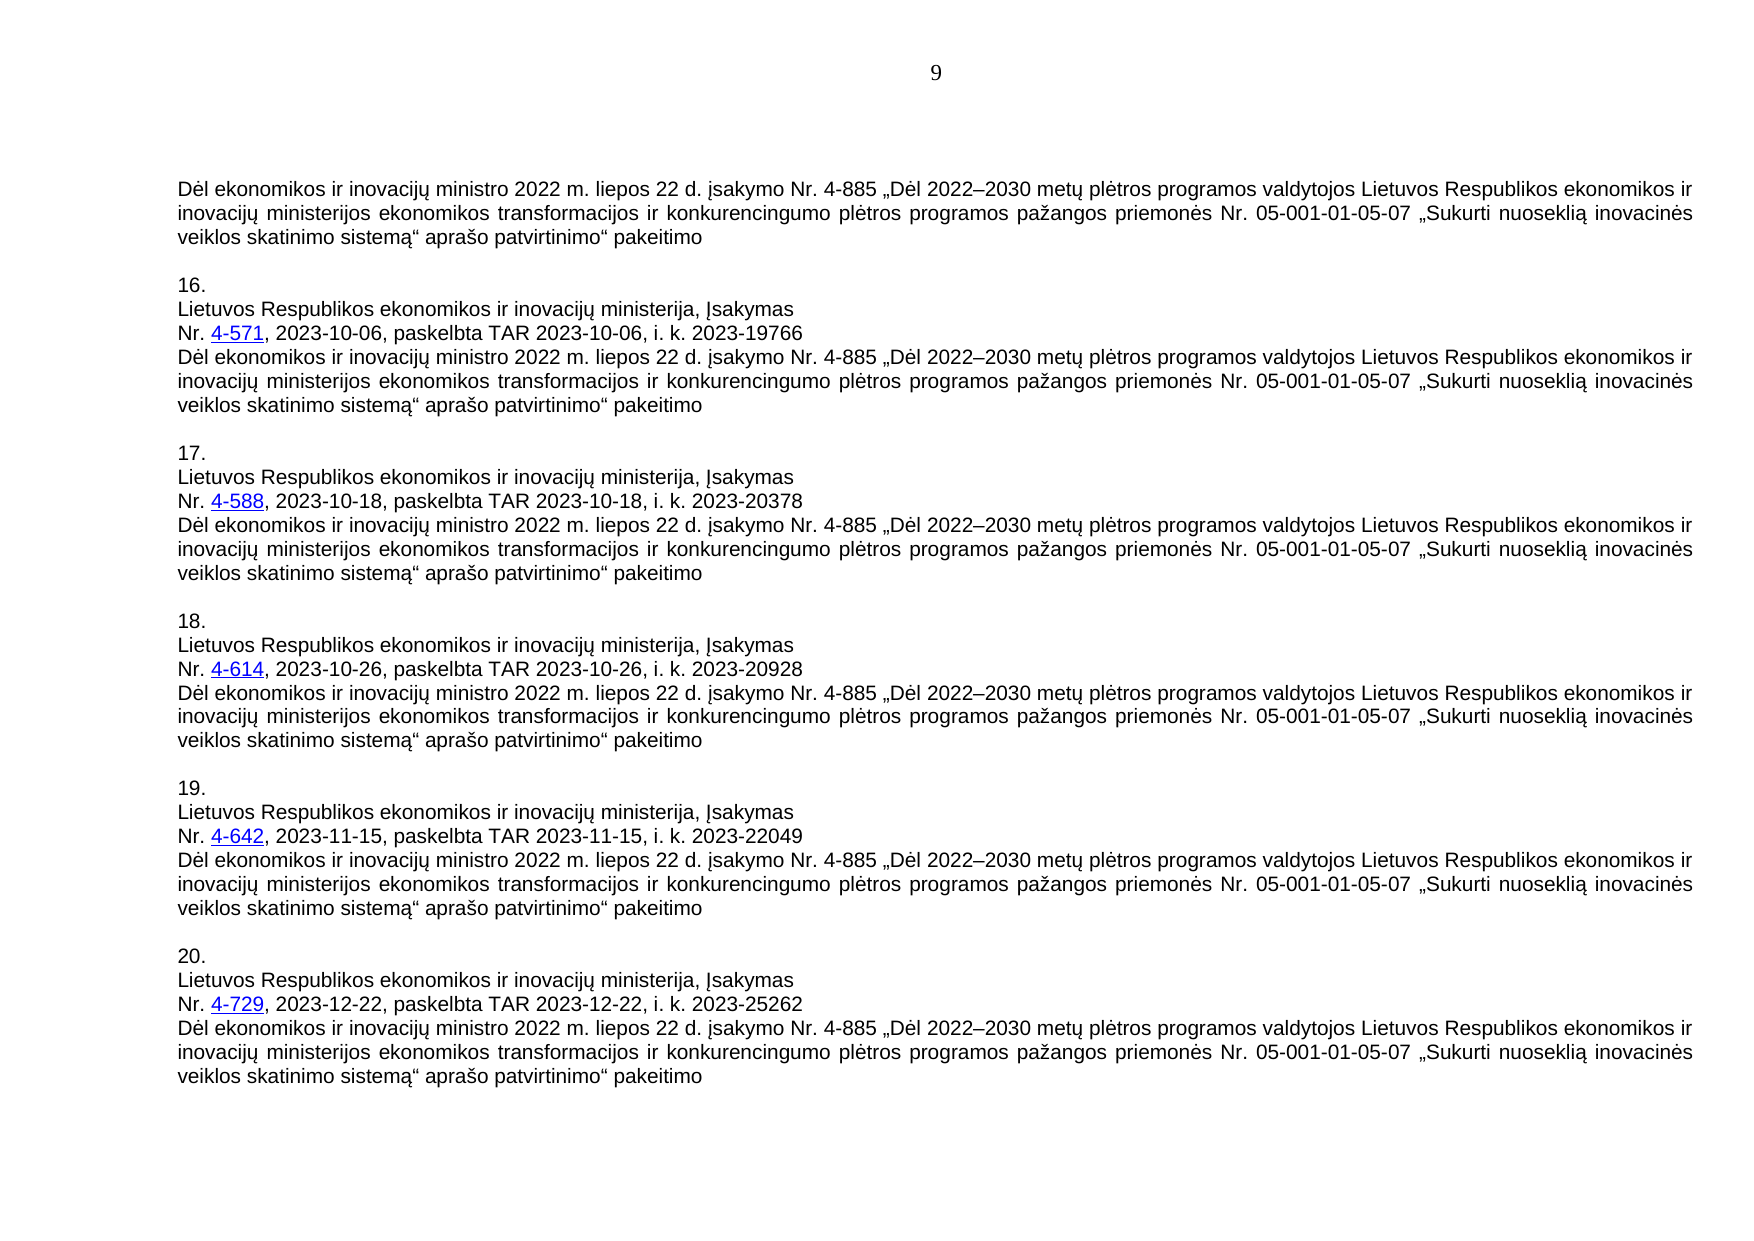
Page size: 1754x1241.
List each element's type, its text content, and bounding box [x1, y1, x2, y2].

text Lietuvos Respublikos ekonomikos ir inovacijų ministerija, Įsakymas [177, 968, 1695, 992]
text Nr. 4-729, 2023-12-22, paskelbta TAR 2023-12-22, i. k. 2023-25262 [177, 992, 1695, 1016]
text Dėl ekonomikos ir inovacijų ministro 2022 m. liepos 22 d. įsakymo Nr. 4-885 „Dėl 2022–2030 metų plėtros programos valdytojos Lietuvos Respublikos ekonomikos ir inovacijų ministerijos ekonomikos transformacijos ir konkurencingumo plėtros programos pažangos priemonės Nr. 05-001-01-05-07 „Sukurti nuoseklią inovacinės veiklos skatinimo sistemą“ aprašo patvirtinimo“ pakeitimo [177, 513, 1695, 584]
text 17. [177, 441, 1695, 465]
text Dėl ekonomikos ir inovacijų ministro 2022 m. liepos 22 d. įsakymo Nr. 4-885 „Dėl 2022–2030 metų plėtros programos valdytojos Lietuvos Respublikos ekonomikos ir inovacijų ministerijos ekonomikos transformacijos ir konkurencingumo plėtros programos pažangos priemonės Nr. 05-001-01-05-07 „Sukurti nuoseklią inovacinės veiklos skatinimo sistemą“ aprašo patvirtinimo“ pakeitimo [177, 177, 1695, 249]
text 16. [177, 273, 1695, 297]
text 20. [177, 944, 1695, 968]
text 19. [177, 776, 1695, 800]
text Lietuvos Respublikos ekonomikos ir inovacijų ministerija, Įsakymas [177, 297, 1695, 321]
text Lietuvos Respublikos ekonomikos ir inovacijų ministerija, Įsakymas [177, 800, 1695, 824]
text Nr. 4-642, 2023-11-15, paskelbta TAR 2023-11-15, i. k. 2023-22049 [177, 824, 1695, 848]
text Dėl ekonomikos ir inovacijų ministro 2022 m. liepos 22 d. įsakymo Nr. 4-885 „Dėl 2022–2030 metų plėtros programos valdytojos Lietuvos Respublikos ekonomikos ir inovacijų ministerijos ekonomikos transformacijos ir konkurencingumo plėtros programos pažangos priemonės Nr. 05-001-01-05-07 „Sukurti nuoseklią inovacinės veiklos skatinimo sistemą“ aprašo patvirtinimo“ pakeitimo [177, 680, 1695, 752]
text 18. [177, 608, 1695, 632]
text Nr. 4-571, 2023-10-06, paskelbta TAR 2023-10-06, i. k. 2023-19766 [177, 321, 1695, 345]
text Lietuvos Respublikos ekonomikos ir inovacijų ministerija, Įsakymas [177, 465, 1695, 489]
text Lietuvos Respublikos ekonomikos ir inovacijų ministerija, Įsakymas [177, 632, 1695, 656]
text Dėl ekonomikos ir inovacijų ministro 2022 m. liepos 22 d. įsakymo Nr. 4-885 „Dėl 2022–2030 metų plėtros programos valdytojos Lietuvos Respublikos ekonomikos ir inovacijų ministerijos ekonomikos transformacijos ir konkurencingumo plėtros programos pažangos priemonės Nr. 05-001-01-05-07 „Sukurti nuoseklią inovacinės veiklos skatinimo sistemą“ aprašo patvirtinimo“ pakeitimo [177, 1016, 1695, 1088]
text Dėl ekonomikos ir inovacijų ministro 2022 m. liepos 22 d. įsakymo Nr. 4-885 „Dėl 2022–2030 metų plėtros programos valdytojos Lietuvos Respublikos ekonomikos ir inovacijų ministerijos ekonomikos transformacijos ir konkurencingumo plėtros programos pažangos priemonės Nr. 05-001-01-05-07 „Sukurti nuoseklią inovacinės veiklos skatinimo sistemą“ aprašo patvirtinimo“ pakeitimo [177, 345, 1695, 417]
text Nr. 4-614, 2023-10-26, paskelbta TAR 2023-10-26, i. k. 2023-20928 [177, 656, 1695, 680]
text Nr. 4-588, 2023-10-18, paskelbta TAR 2023-10-18, i. k. 2023-20378 [177, 489, 1695, 513]
text Dėl ekonomikos ir inovacijų ministro 2022 m. liepos 22 d. įsakymo Nr. 4-885 „Dėl 2022–2030 metų plėtros programos valdytojos Lietuvos Respublikos ekonomikos ir inovacijų ministerijos ekonomikos transformacijos ir konkurencingumo plėtros programos pažangos priemonės Nr. 05-001-01-05-07 „Sukurti nuoseklią inovacinės veiklos skatinimo sistemą“ aprašo patvirtinimo“ pakeitimo [177, 848, 1695, 920]
